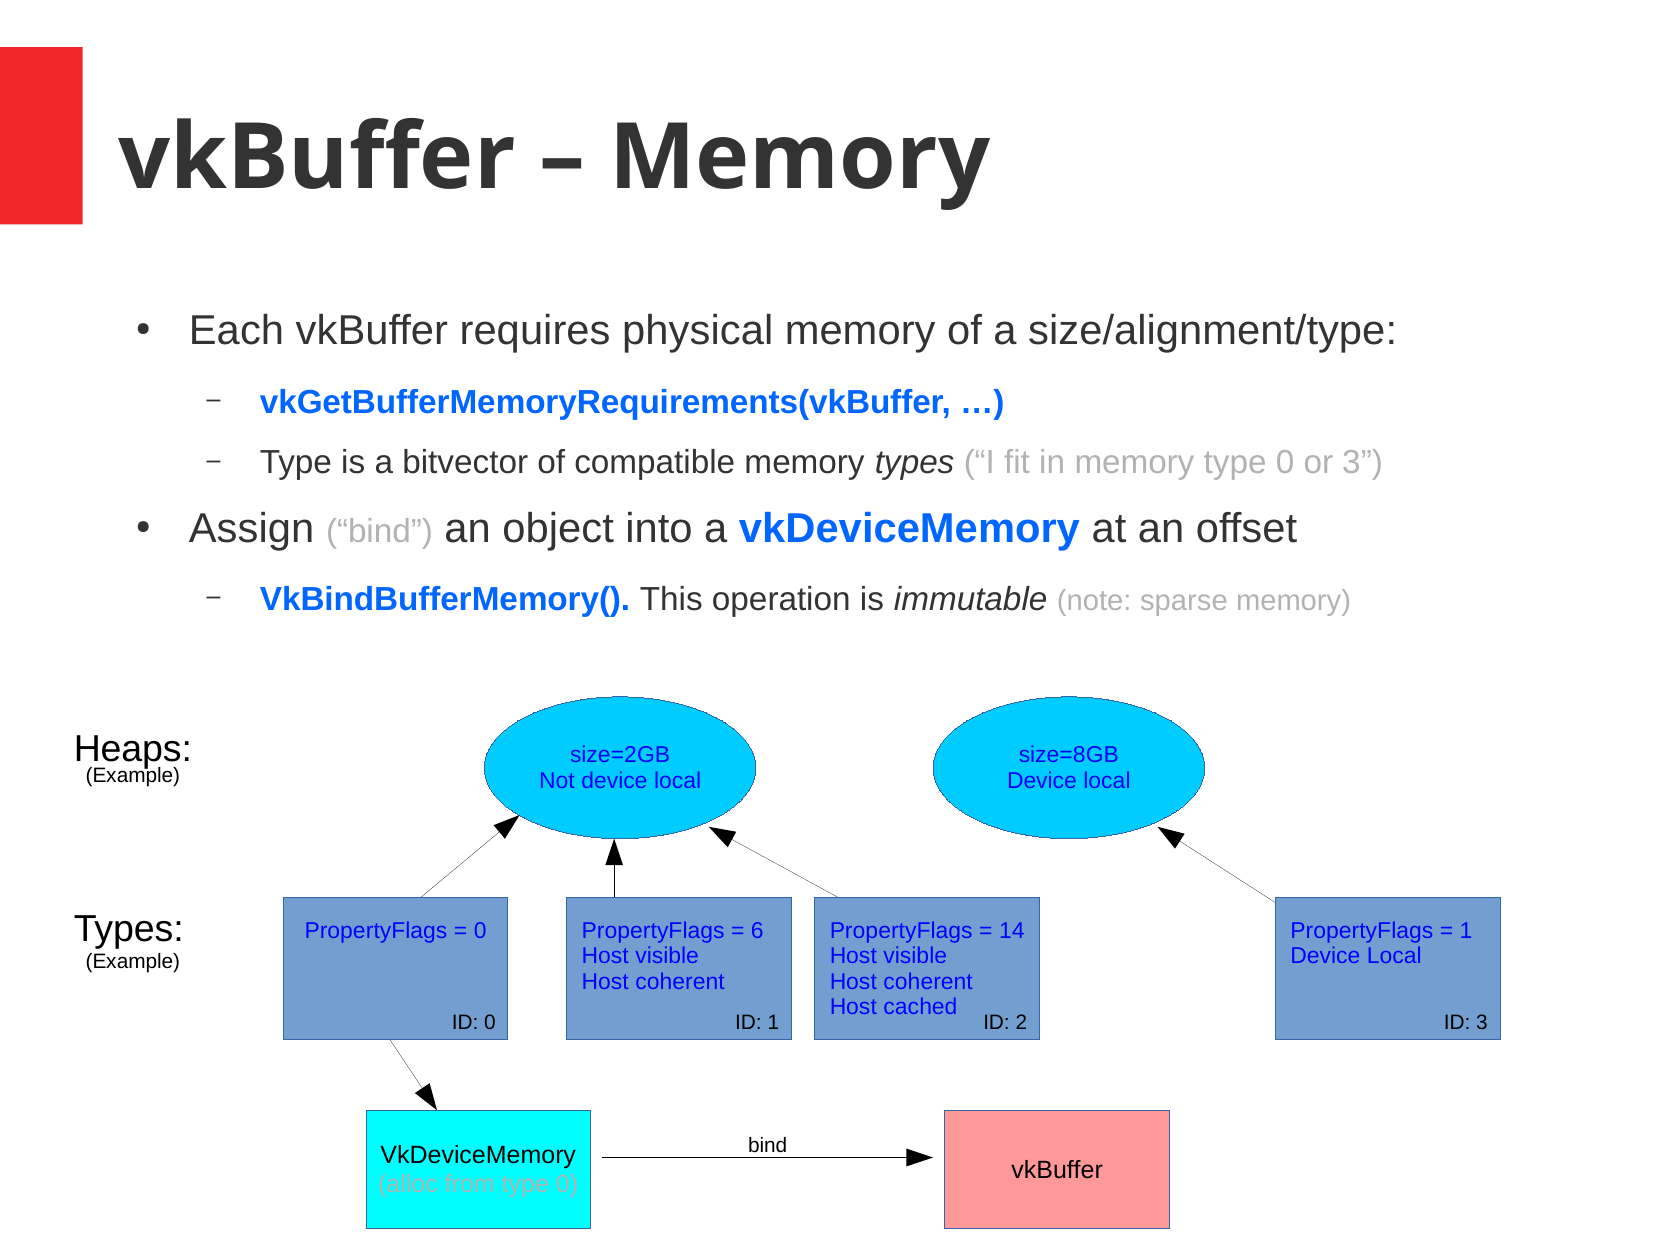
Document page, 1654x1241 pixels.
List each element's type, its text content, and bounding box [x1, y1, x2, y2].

text_box PropertyFlags = 0 [283, 897, 508, 1040]
list Each vkBuffer requires physical memory of a size/alignment/type: vkGetBufferMemoryRequirements(vkBuffer, …) Type is a bitvector of compatible memory types (“I fit in memory type 0 or 3”) Assign (“bind”) an object into a vkDeviceMemory at an offset VkBindBufferMemory(). This operation is immutable (note: sparse memory) [118, 307, 1583, 1074]
text_box PropertyFlags = 6 Host visible Host coherent [566, 897, 792, 1040]
text_box PropertyFlags = 14 Host visible Host coherent Host cached [814, 897, 1040, 1040]
text_box size=8GB Device local [933, 696, 1205, 839]
text_box vkBuffer [944, 1110, 1170, 1229]
text_box ID: 1 [720, 1003, 804, 1043]
text_box size=2GB Not device local [484, 696, 756, 839]
text_box Heaps: [59, 720, 260, 778]
text_box (Example) [70, 755, 201, 818]
text_box (Example) [70, 942, 201, 1004]
text_box PropertyFlags = 1 Device Local [1275, 897, 1501, 1040]
text_box ID: 0 [437, 1003, 520, 1043]
text_box ID: 2 [968, 1003, 1052, 1043]
text_box VkDeviceMemory (alloc from type 0) [366, 1110, 591, 1229]
text_box Types: [59, 899, 260, 957]
text_box ID: 3 [1429, 1003, 1512, 1043]
title vkBuffer – Memory [118, 49, 1571, 257]
